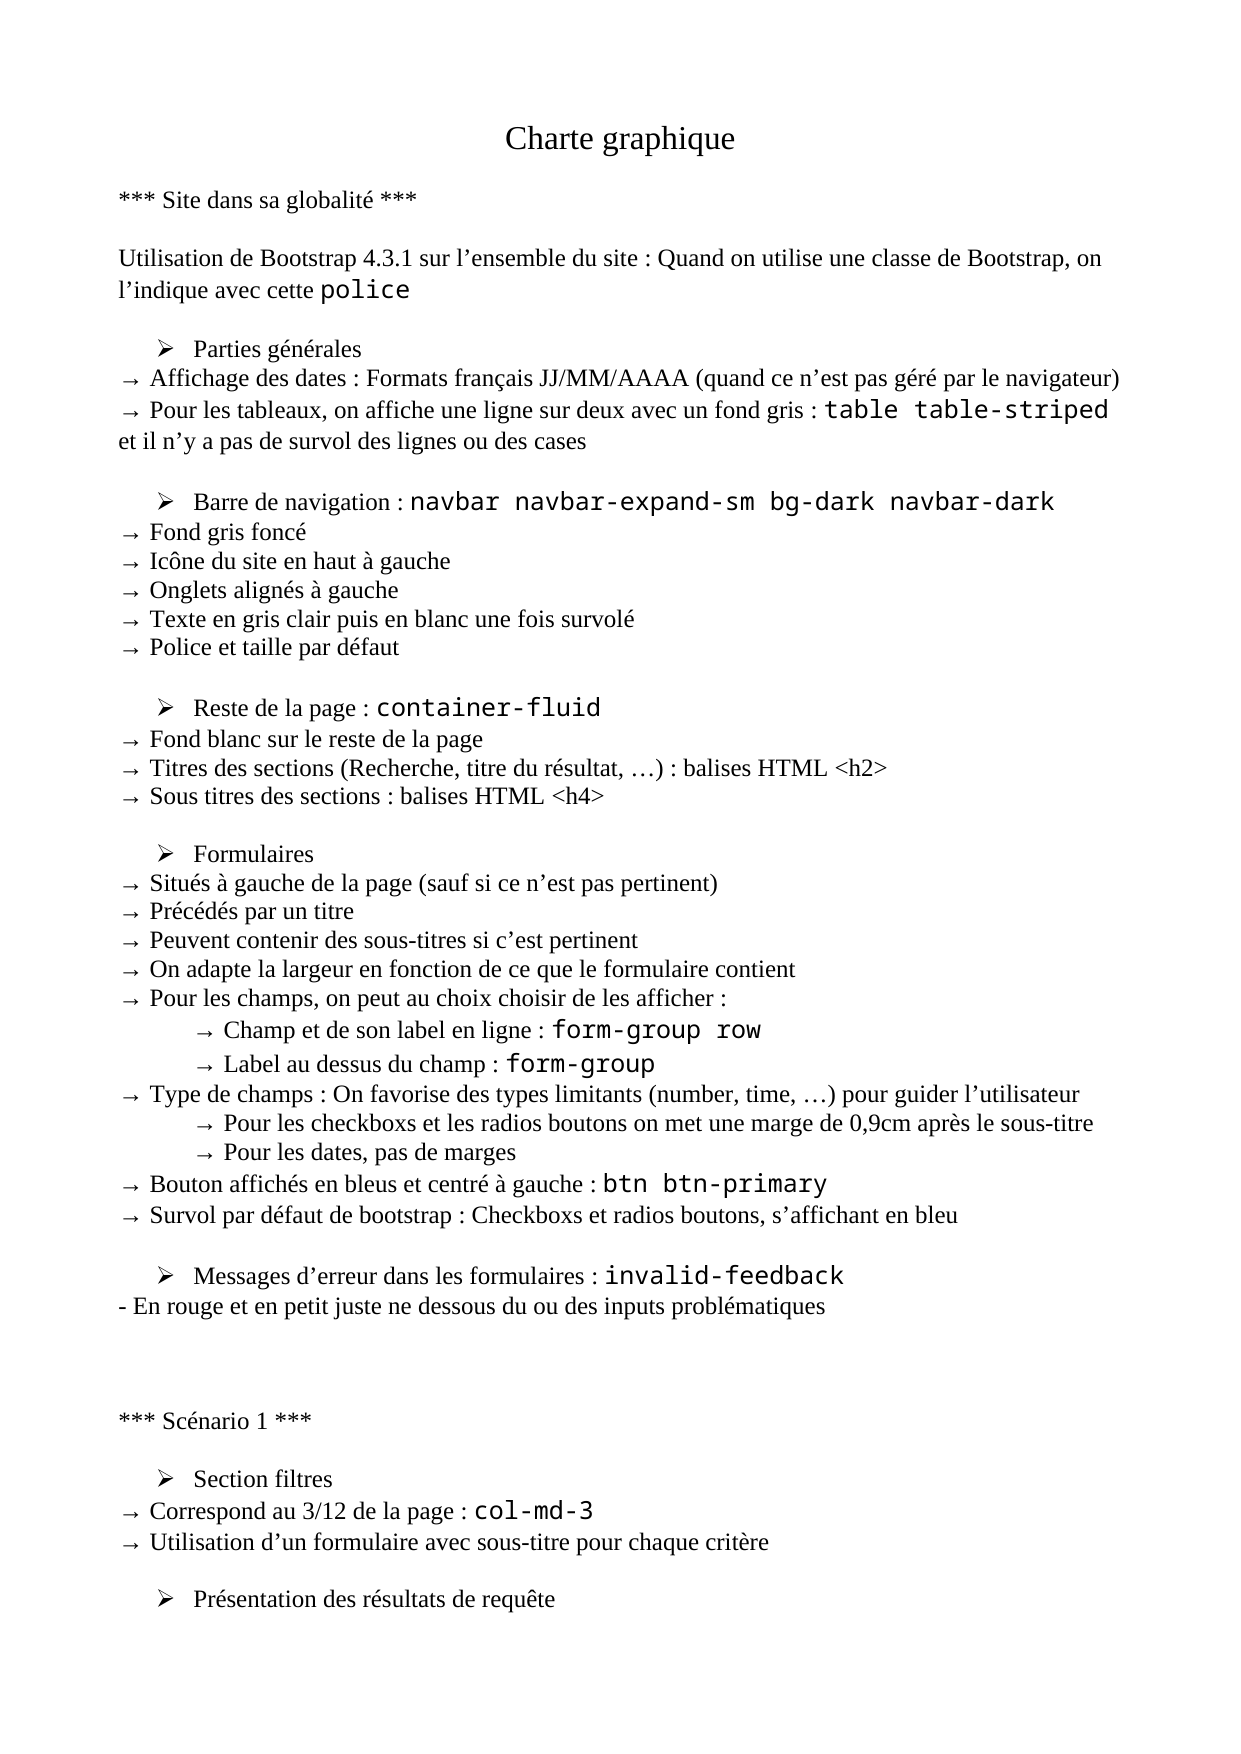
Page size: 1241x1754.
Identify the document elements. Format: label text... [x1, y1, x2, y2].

text *** Scénario 1 *** [118, 1406, 1122, 1435]
text - En rouge et en petit juste ne dessous du ou des inputs problématiques [118, 1291, 1122, 1320]
text → Sous titres des sections : balises HTML <h4> [118, 781, 1122, 810]
list Reste de la page : container-fluid [156, 690, 1122, 724]
list Messages d’erreur dans les formulaires : invalid-feedback [156, 1257, 1122, 1291]
text → Pour les checkboxs et les radios boutons on met une marge de 0,9cm après le sous-titre [118, 1108, 1122, 1137]
text → Texte en gris clair puis en blanc une fois survolé [118, 604, 1122, 632]
text Charte graphique [118, 118, 1122, 156]
list Section filtres [156, 1464, 1122, 1493]
text → Survol par défaut de bootstrap : Checkboxs et radios boutons, s’affichant en bleu [118, 1200, 1122, 1229]
text → Pour les tableaux, on affiche une ligne sur deux avec un fond gris : table table-striped et il n’y a pas de survol des lignes ou des cases [118, 392, 1122, 454]
list Formulaires [156, 839, 1122, 868]
text → Peuvent contenir des sous-titres si c’est pertinent [118, 925, 1122, 954]
text → Fond blanc sur le reste de la page [118, 724, 1122, 753]
text Utilisation de Bootstrap 4.3.1 sur l’ensemble du site : Quand on utilise une classe de Bootstrap, on l’indique avec cette police [118, 243, 1122, 306]
text → Précédés par un titre [118, 896, 1122, 925]
list Parties générales [156, 334, 1122, 363]
text → Bouton affichés en bleus et centré à gauche : btn btn-primary [118, 1166, 1122, 1200]
text → Type de champs : On favorise des types limitants (number, time, …) pour guider l’utilisateur [118, 1079, 1122, 1108]
text → Icône du site en haut à gauche [118, 546, 1122, 575]
list Présentation des résultats de requête [156, 1584, 1122, 1613]
text *** Site dans sa globalité *** [118, 185, 1122, 214]
text → Champ et de son label en ligne : form-group row [118, 1011, 1122, 1046]
text → On adapte la largeur en fonction de ce que le formulaire contient [118, 954, 1122, 983]
text → Affichage des dates : Formats français JJ/MM/AAAA (quand ce n’est pas géré par le navigateur) [118, 363, 1122, 392]
list Barre de navigation : navbar navbar-expand-sm bg-dark navbar-dark [156, 483, 1122, 517]
text → Fond gris foncé [118, 517, 1122, 546]
text → Onglets alignés à gauche [118, 575, 1122, 604]
text → Correspond au 3/12 de la page : col-md-3 [118, 1493, 1122, 1527]
text → Titres des sections (Recherche, titre du résultat, …) : balises HTML <h2> [118, 753, 1122, 781]
text → Situés à gauche de la page (sauf si ce n’est pas pertinent) [118, 868, 1122, 896]
text → Police et taille par défaut [118, 632, 1122, 661]
text → Pour les dates, pas de marges [118, 1137, 1122, 1166]
text → Utilisation d’un formulaire avec sous-titre pour chaque critère [118, 1527, 1122, 1556]
text → Label au dessus du champ : form-group [118, 1046, 1122, 1079]
text → Pour les champs, on peut au choix choisir de les afficher : [118, 983, 1122, 1011]
